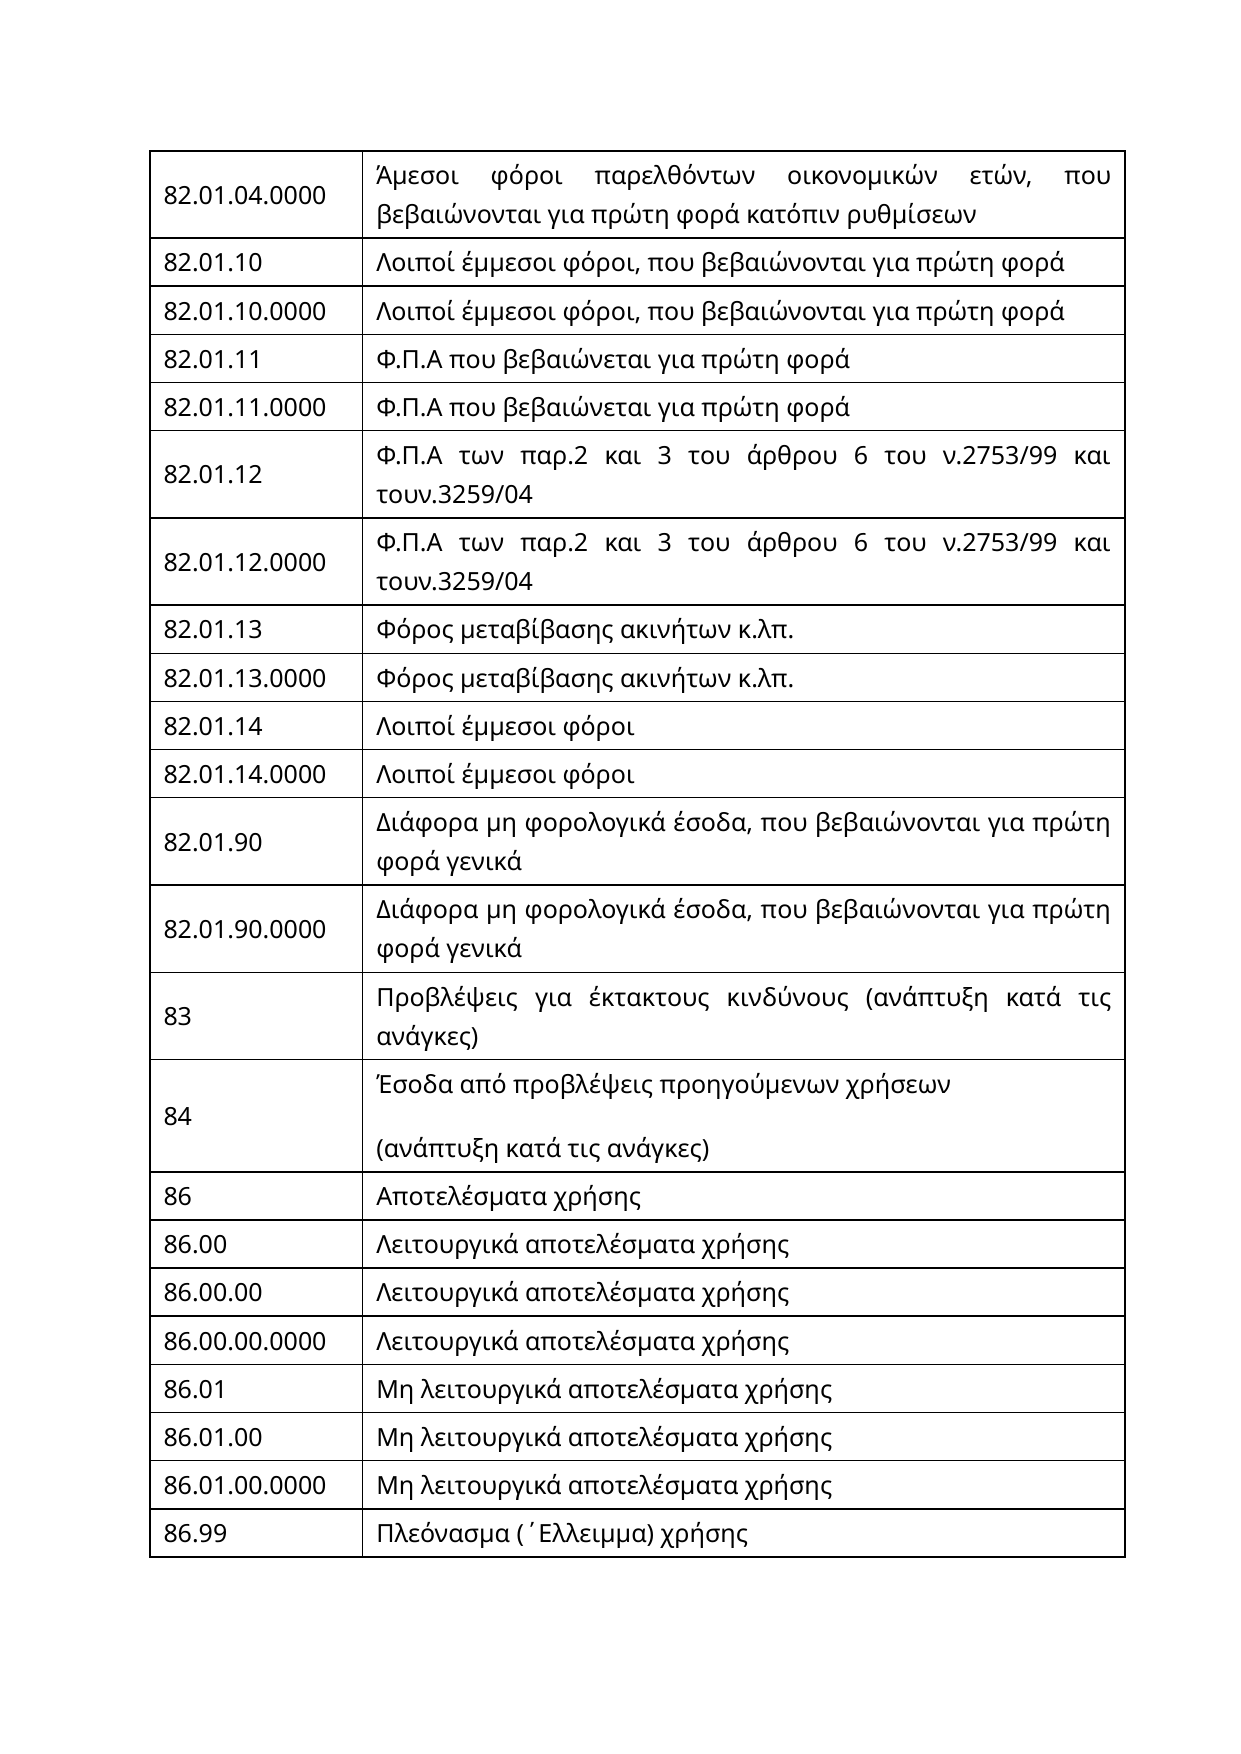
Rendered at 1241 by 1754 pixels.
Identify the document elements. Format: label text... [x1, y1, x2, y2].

table_cell 86.00.00.0000 [151, 1317, 362, 1363]
table_cell Αποτελέσματα χρήσης [363, 1173, 1124, 1219]
table_cell Πλεόνασμα (΄Ελλειμμα) χρήσης [363, 1510, 1124, 1556]
table_cell Φόρος μεταβίβασης ακινήτων κ.λπ. [363, 606, 1124, 652]
table_cell 82.01.14 [151, 702, 362, 749]
table_cell Άμεσοι φόροι παρελθόντων οικονομικών ετών, που βεβαιώνονται για πρώτη φορά κατόπιν ρυθμίσεων [363, 152, 1124, 237]
table_cell 83 [151, 973, 362, 1059]
table_cell Λοιποί έμμεσοι φόροι [363, 750, 1124, 797]
table_cell 82.01.10.0000 [151, 287, 362, 333]
table_cell 82.01.04.0000 [151, 152, 362, 237]
table_cell 82.01.13 [151, 606, 362, 652]
table_cell Λοιποί έμμεσοι φόροι, που βεβαιώνονται για πρώτη φορά [363, 287, 1124, 333]
table_cell Λειτουργικά αποτελέσματα χρήσης [363, 1221, 1124, 1267]
table_cell 82.01.11 [151, 335, 362, 382]
table_cell Προβλέψεις για έκτακτους κινδύνους (ανάπτυξη κατά τις ανάγκες) [363, 973, 1124, 1059]
table_cell Λειτουργικά αποτελέσματα χρήσης [363, 1269, 1124, 1315]
table_cell 82.01.10 [151, 239, 362, 285]
table_cell 82.01.11.0000 [151, 383, 362, 430]
table_cell 82.01.12 [151, 431, 362, 517]
table_cell Μη λειτουργικά αποτελέσματα χρήσης [363, 1413, 1124, 1460]
table_cell 86.99 [151, 1510, 362, 1556]
table_cell Διάφορα μη φορολογικά έσοδα, που βεβαιώνονται για πρώτη φορά γενικά [363, 886, 1124, 971]
table_cell 86.01.00 [151, 1413, 362, 1460]
table_cell Φ.Π.Α των παρ.2 και 3 του άρθρου 6 του ν.2753/99 και τουν.3259/04 [363, 519, 1124, 604]
table_cell Λοιποί έμμεσοι φόροι, που βεβαιώνονται για πρώτη φορά [363, 239, 1124, 285]
table_cell 86 [151, 1173, 362, 1219]
table_cell 86.00 [151, 1221, 362, 1267]
table_cell 86.01 [151, 1365, 362, 1412]
table_cell 82.01.90 [151, 798, 362, 884]
table_cell 82.01.14.0000 [151, 750, 362, 797]
table_cell Φ.Π.Α των παρ.2 και 3 του άρθρου 6 του ν.2753/99 και τουν.3259/04 [363, 431, 1124, 517]
table_cell Φόρος μεταβίβασης ακινήτων κ.λπ. [363, 654, 1124, 701]
table_cell 84 [151, 1060, 362, 1171]
table_cell Μη λειτουργικά αποτελέσματα χρήσης [363, 1365, 1124, 1412]
table_cell 86.00.00 [151, 1269, 362, 1315]
table_cell 82.01.13.0000 [151, 654, 362, 701]
table_cell Διάφορα μη φορολογικά έσοδα, που βεβαιώνονται για πρώτη φορά γενικά [363, 798, 1124, 884]
table_cell Έσοδα από προβλέψεις προηγούμενων χρήσεων (ανάπτυξη κατά τις ανάγκες) [363, 1060, 1124, 1171]
table_cell Λοιποί έμμεσοι φόροι [363, 702, 1124, 749]
table_cell 82.01.12.0000 [151, 519, 362, 604]
table_cell Λειτουργικά αποτελέσματα χρήσης [363, 1317, 1124, 1363]
table_cell Μη λειτουργικά αποτελέσματα χρήσης [363, 1461, 1124, 1508]
table_cell 86.01.00.0000 [151, 1461, 362, 1508]
table_cell Φ.Π.Α που βεβαιώνεται για πρώτη φορά [363, 383, 1124, 430]
table_cell Φ.Π.Α που βεβαιώνεται για πρώτη φορά [363, 335, 1124, 382]
table_cell 82.01.90.0000 [151, 886, 362, 971]
